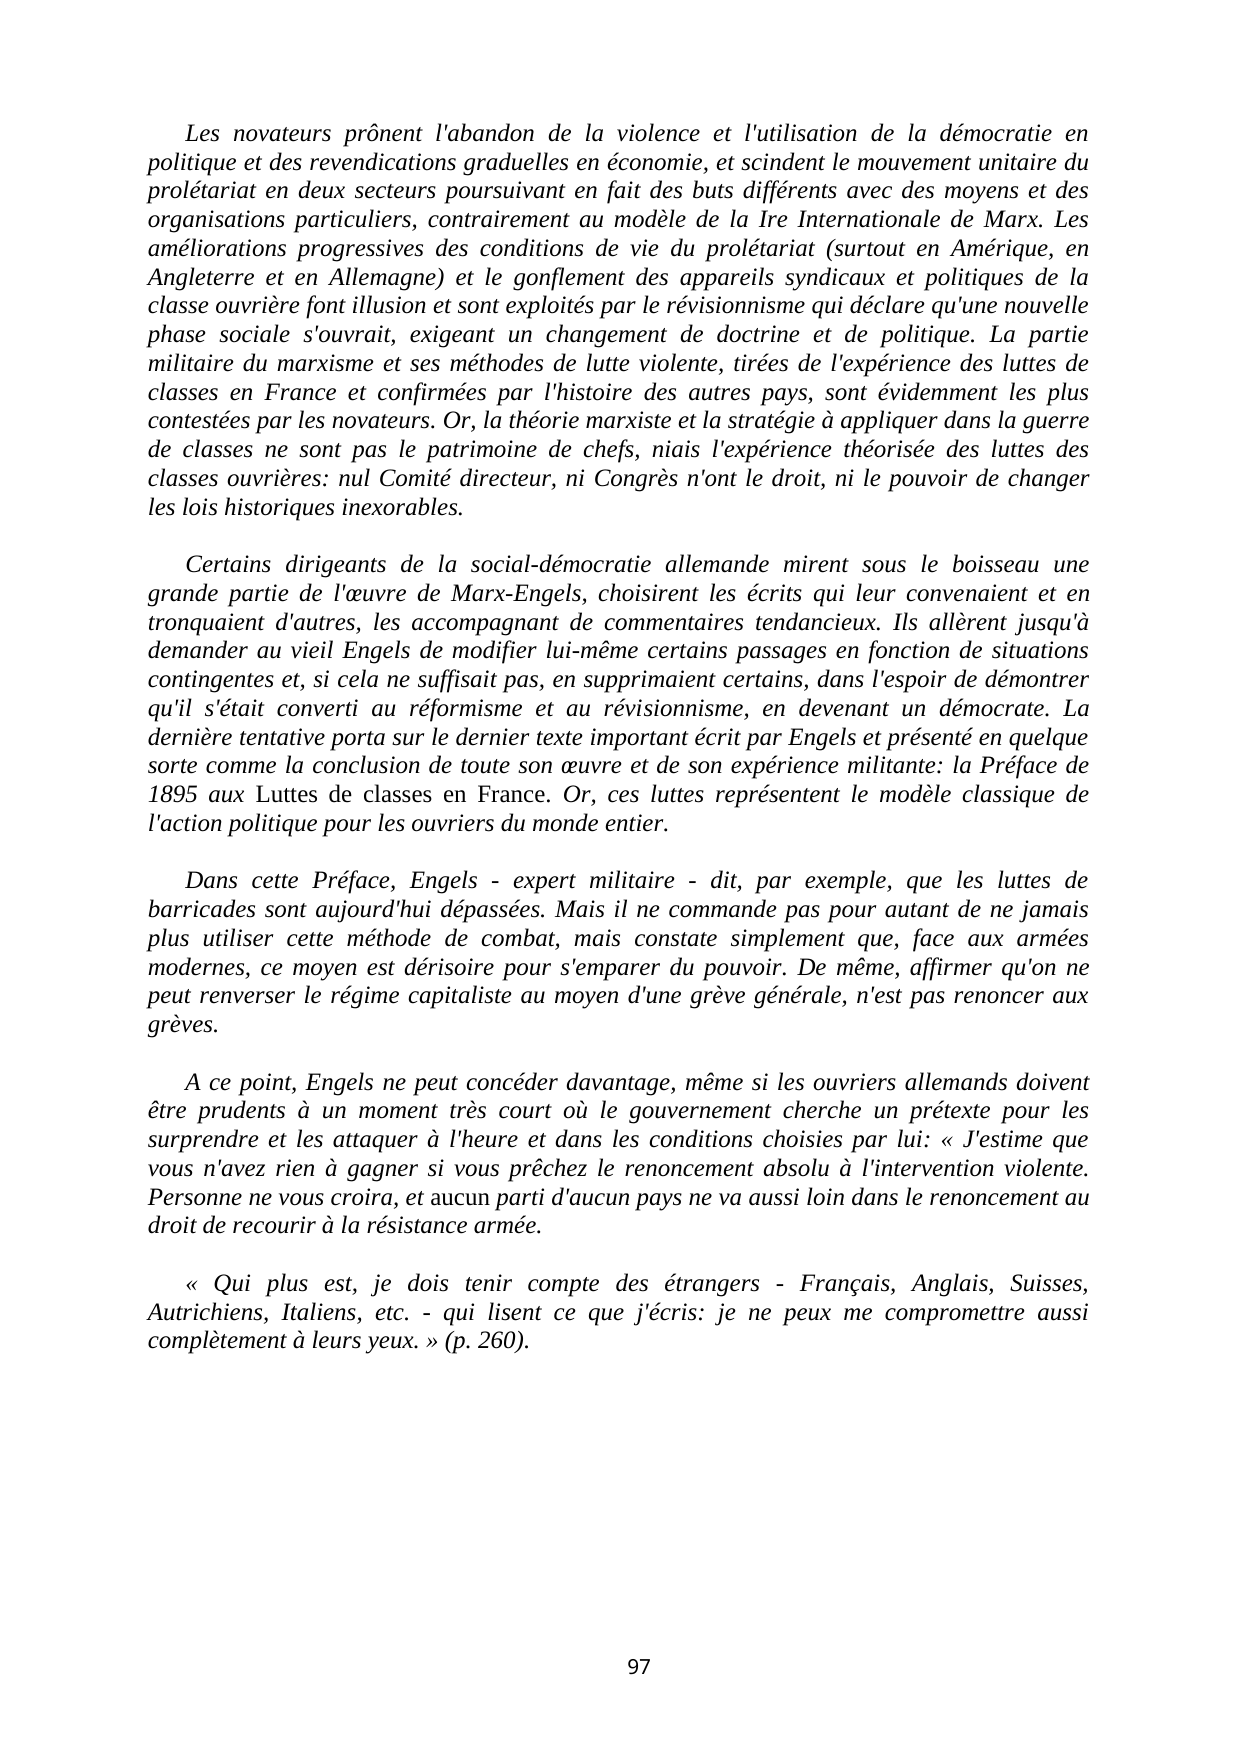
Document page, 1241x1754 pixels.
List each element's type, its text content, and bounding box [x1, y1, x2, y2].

text Les novateurs prônent l'abandon de la violence et l'utilisation de la démocratie en politique et des revendications graduelles en économie, et scindent le mouvement unitaire du prolétariat en deux secteurs poursuivant en fait des buts différents avec des moyens et des organisations particuliers, contrairement au modèle de la Ire Internationale de Marx. Les améliorations progressives des conditions de vie du prolétariat (surtout en Amérique, en Angleterre et en Allemagne) et le gonflement des appareils syndicaux et politiques de la classe ouvrière font illusion et sont exploités par le révisionnisme qui déclare qu'une nouvelle phase sociale s'ouvrait, exigeant un changement de doctrine et de politique. La partie militaire du marxisme et ses méthodes de lutte violente, tirées de l'expérience des luttes de classes en France et confirmées par l'histoire des autres pays, sont évidemment les plus contestées par les novateurs. Or, la théorie marxiste et la stratégie à appliquer dans la guerre de classes ne sont pas le patrimoine de chefs, niais l'expérience théorisée des luttes des classes ouvrières: nul Comité directeur, ni Congrès n'ont le droit, ni le pouvoir de changer les lois historiques inexorables. [148, 118, 1093, 521]
text A ce point, Engels ne peut concéder davantage, même si les ouvriers allemands doivent être prudents à un moment très court où le gouvernement cherche un prétexte pour les surprendre et les attaquer à l'heure et dans les conditions choisies par lui: « J'estime que vous n'avez rien à gagner si vous prêchez le renoncement absolu à l'intervention violente. Personne ne vous croira, et aucun parti d'aucun pays ne va aussi loin dans le renoncement au droit de recourir à la résistance armée. [148, 1067, 1093, 1239]
text « Qui plus est, je dois tenir compte des étrangers - Français, Anglais, Suisses, Autrichiens, Italiens, etc. - qui lisent ce que j'écris: je ne peux me compromettre aussi complètement à leurs yeux. » (p. 260). [148, 1268, 1093, 1354]
text Certains dirigeants de la social-démocratie allemande mirent sous le boisseau une grande partie de l'œuvre de Marx-Engels, choisirent les écrits qui leur conve­naient et en tronquaient d'autres, les accompagnant de commentaires tendancieux. Ils allèrent jusqu'à demander au vieil Engels de modifier lui-même certains passages en fonction de situations contingentes et, si cela ne suffisait pas, en supprimaient certains, dans l'espoir de démontrer qu'il s'était converti au réformisme et au révi­sion­nisme, en devenant un démocrate. La dernière tentative porta sur le dernier texte important écrit par Engels et présenté en quelque sorte comme la conclusion de toute son œuvre et de son expérience militante: la Préface de 1895 aux Luttes de classes en France. Or, ces luttes représentent le modèle classique de l'action politique pour les ouvriers du monde entier. [148, 549, 1093, 837]
text Dans cette Préface, Engels - expert militaire - dit, par exemple, que les luttes de barricades sont aujourd'hui dépassées. Mais il ne commande pas pour autant de ne jamais plus utiliser cette méthode de combat, mais constate simplement que, face aux armées modernes, ce moyen est dérisoire pour s'emparer du pouvoir. De même, affirmer qu'on ne peut renverser le régime capitaliste au moyen d'une grève générale, n'est pas renoncer aux grèves. [148, 866, 1093, 1038]
